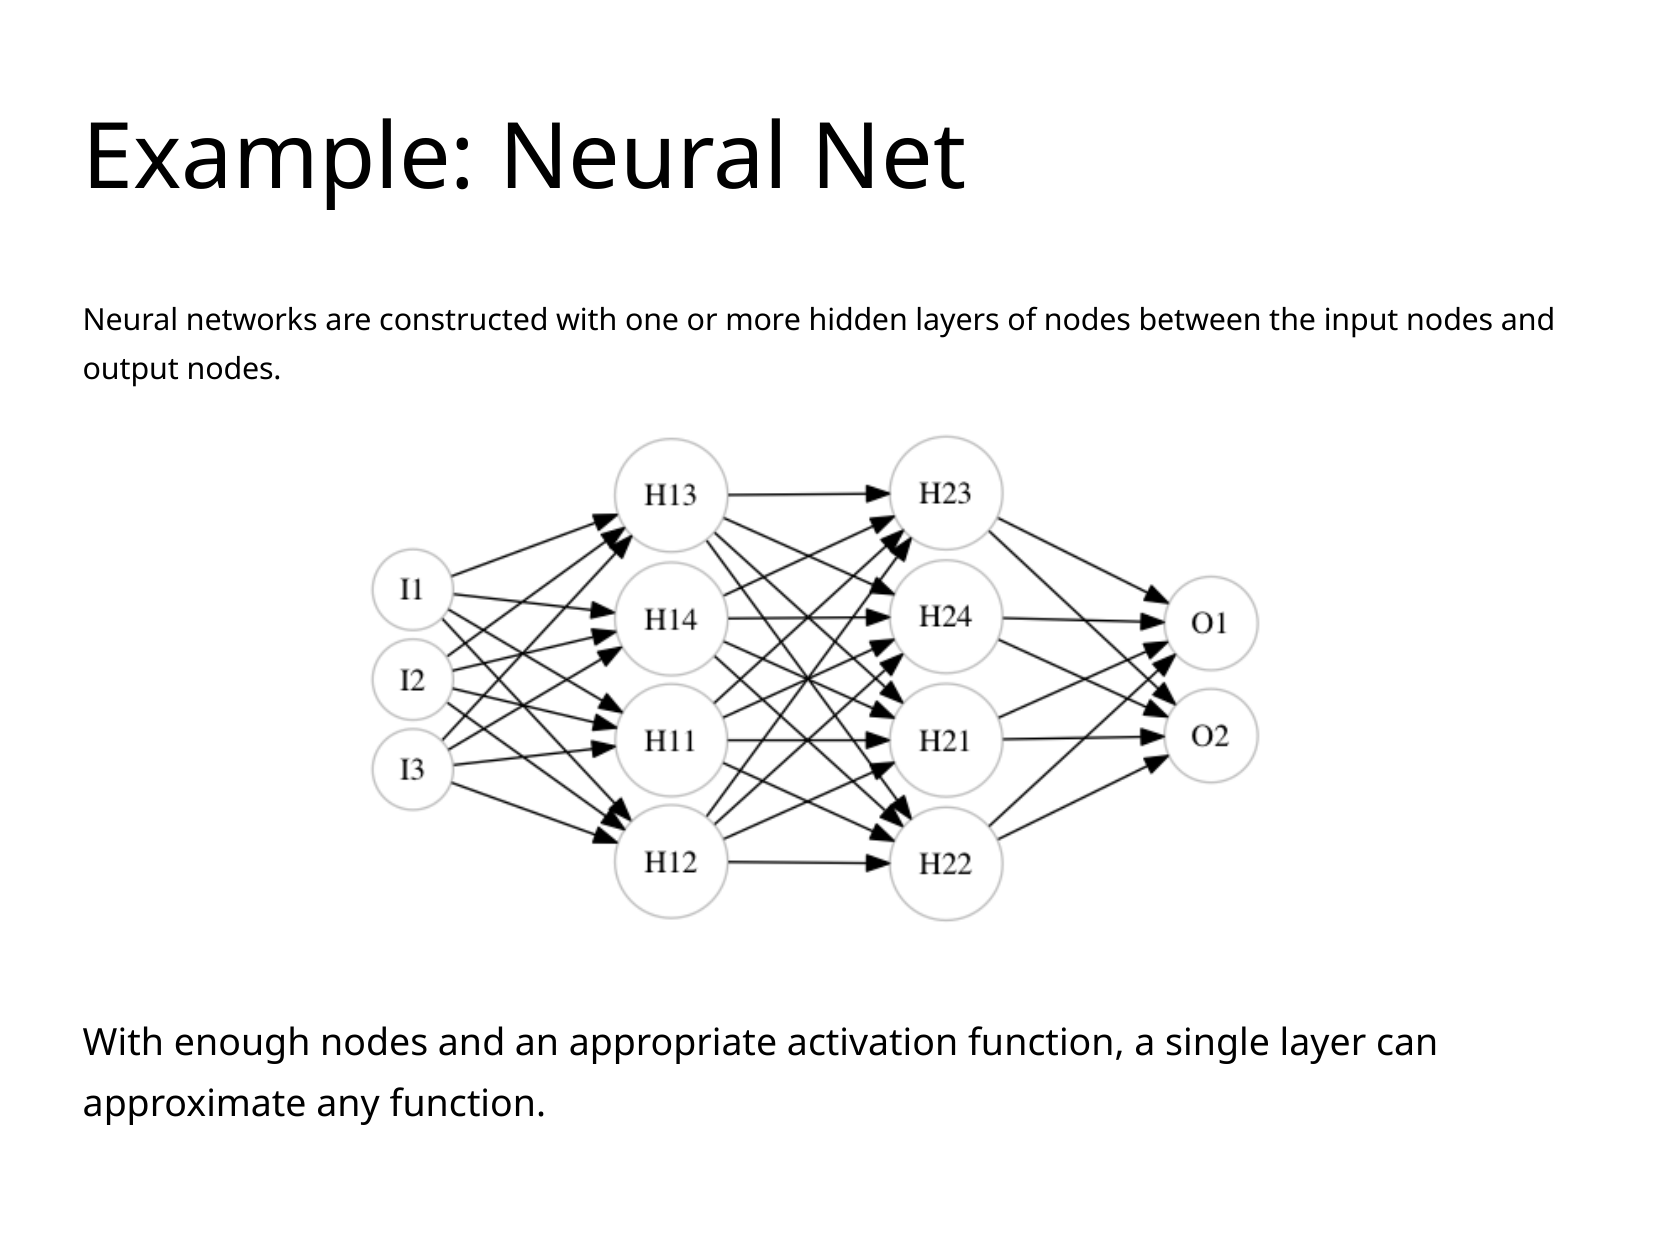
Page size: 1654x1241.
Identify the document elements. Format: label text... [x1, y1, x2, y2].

list Neural networks are constructed with one or more hidden layers of nodes between the input nodes and output nodes. [82, 290, 1571, 391]
list With enough nodes and an appropriate activation function, a single layer can approximate any function. [82, 1005, 1571, 1186]
title Example: Neural Net [82, 49, 1571, 257]
picture [364, 428, 1268, 930]
